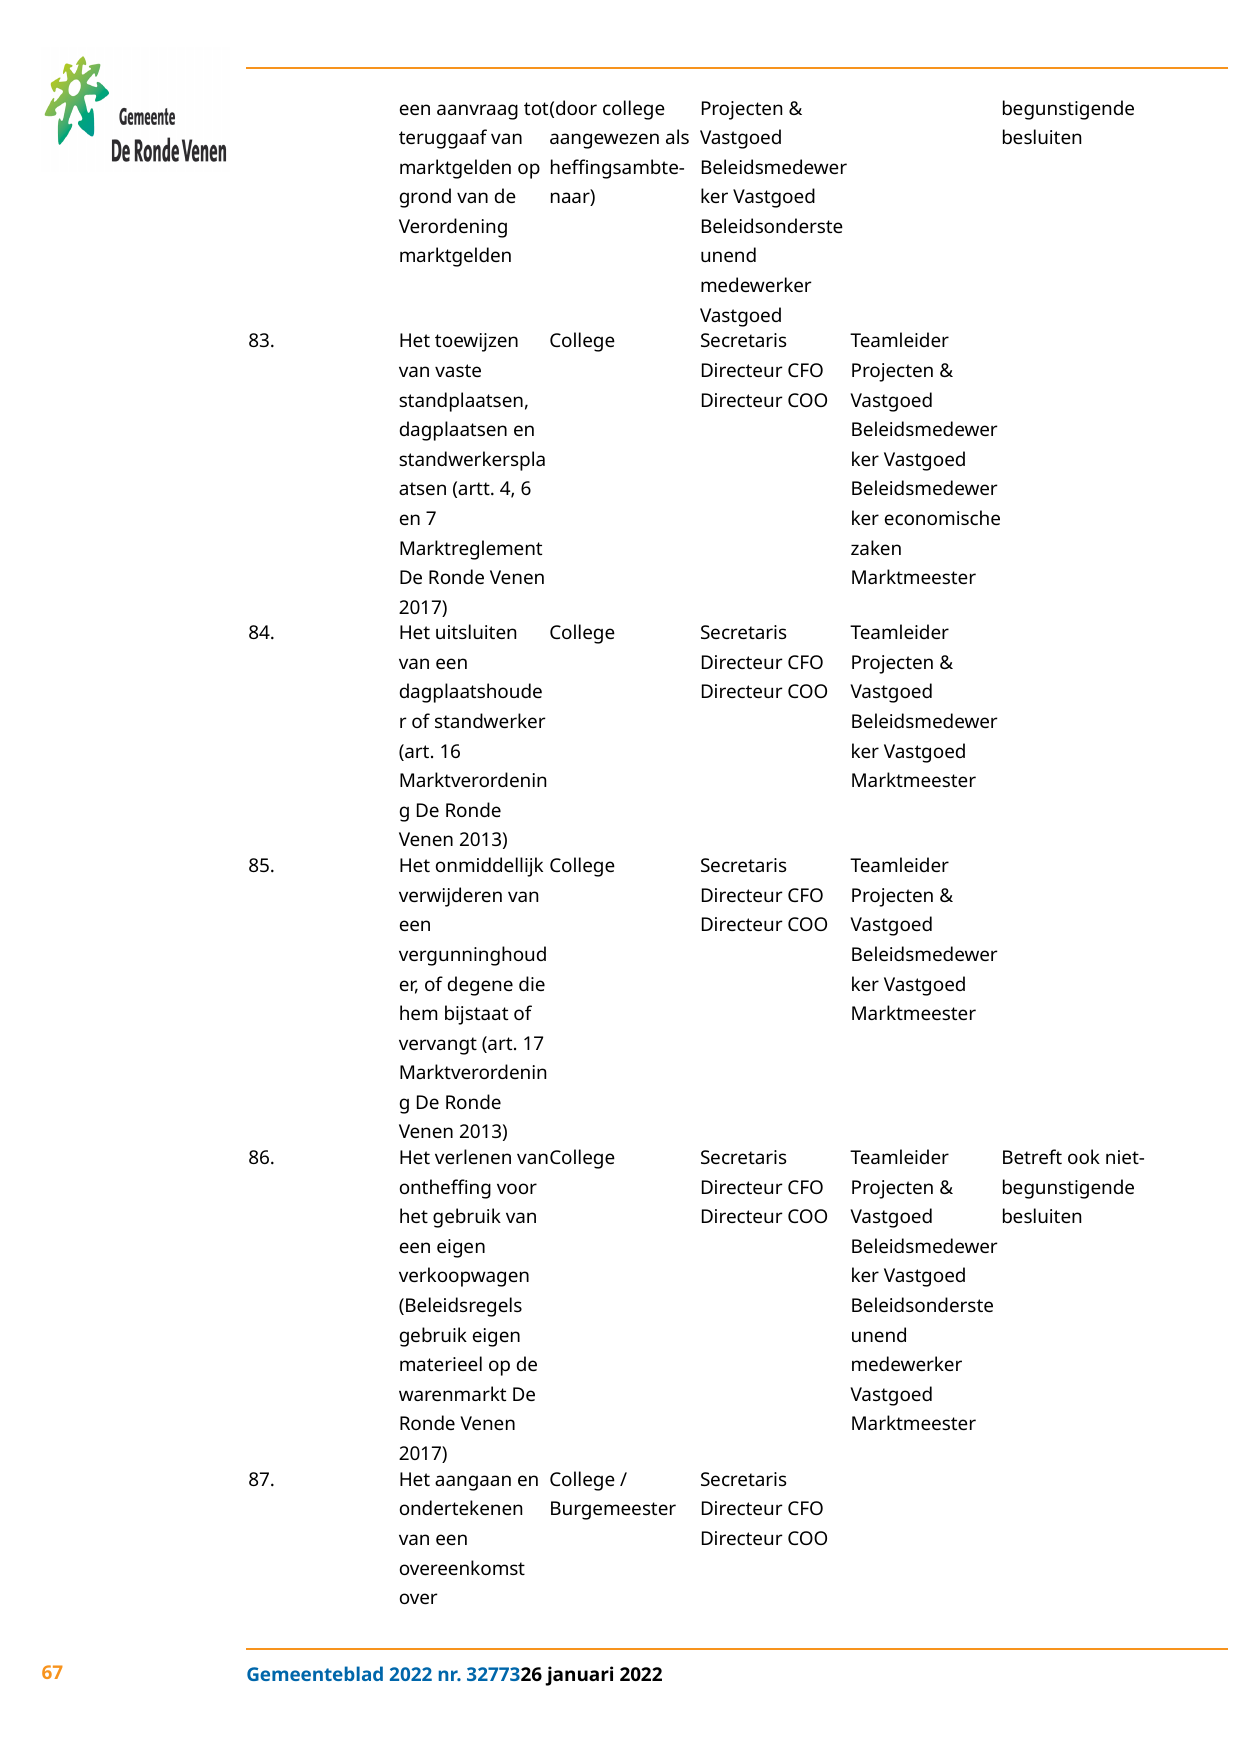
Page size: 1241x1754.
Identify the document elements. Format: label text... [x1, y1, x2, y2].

table_cell Teamleider Projecten & Vastgoed Beleidsmedewerker Vastgoed Beleidsondersteunend medewerker Vastgoed Marktmeester [850, 1144, 1001, 1466]
table_cell 84. [248, 620, 398, 852]
table_cell [1001, 620, 1152, 852]
table_cell begunstigende besluiten [1001, 95, 1152, 328]
table_cell [850, 1466, 1001, 1610]
table_cell Projecten & Vastgoed Beleidsmedewerker Vastgoed Beleidsondersteunend medewerker Vastgoed [700, 95, 850, 328]
picture [41, 47, 231, 172]
table_cell Teamleider Projecten & Vastgoed Beleidsmedewerker Vastgoed Marktmeester [850, 853, 1001, 1144]
table_cell Het uitsluiten van een dagplaatshouder of standwerker (art. 16 Marktverordening De Ronde Venen 2013) [399, 620, 549, 852]
table_cell 87. [248, 1466, 398, 1610]
table_cell Het aangaan en ondertekenen van een overeenkomst over [399, 1466, 549, 1610]
table_cell Secretaris Directeur CFO Directeur COO [700, 620, 850, 852]
table_cell College / Burgemeester [549, 1466, 700, 1610]
table_cell [1001, 1466, 1152, 1610]
table_cell 85. [248, 853, 398, 1144]
table_cell College [549, 620, 700, 852]
table_cell [1001, 328, 1152, 619]
table_cell (door college aangewezen als heffingsambte-naar) [549, 95, 700, 328]
table_cell Betreft ook niet-begunstigende besluiten [1001, 1144, 1152, 1466]
table_cell Het verlenen van ontheffing voor het gebruik van een eigen verkoopwagen (Beleidsregels gebruik eigen materieel op de warenmarkt De Ronde Venen 2017) [399, 1144, 549, 1466]
table_cell een aanvraag tot teruggaaf van marktgelden op grond van de Verordening marktgelden [399, 95, 549, 328]
table_cell Teamleider Projecten & Vastgoed Beleidsmedewerker Vastgoed Beleidsmedewerker economische zaken Marktmeester [850, 328, 1001, 619]
table_cell [248, 95, 398, 328]
table_cell Secretaris Directeur CFO Directeur COO [700, 328, 850, 619]
table_cell Het onmiddellijk verwijderen van een vergunninghouder, of degene die hem bijstaat of vervangt (art. 17 Marktverordening De Ronde Venen 2013) [399, 853, 549, 1144]
table_cell [850, 95, 1001, 328]
table_cell College [549, 328, 700, 619]
table_cell Het toewijzen van vaste standplaatsen, dagplaatsen en standwerkersplaatsen (artt. 4, 6 en 7 Marktreglement De Ronde Venen 2017) [399, 328, 549, 619]
table_cell Teamleider Projecten & Vastgoed Beleidsmedewerker Vastgoed Marktmeester [850, 620, 1001, 852]
table_cell [1001, 853, 1152, 1144]
table_cell 86. [248, 1144, 398, 1466]
table_cell Secretaris Directeur CFO Directeur COO [700, 853, 850, 1144]
table_cell Secretaris Directeur CFO Directeur COO [700, 1144, 850, 1466]
table_cell College [549, 853, 700, 1144]
table_cell Secretaris Directeur CFO Directeur COO [700, 1466, 850, 1610]
table_cell 83. [248, 328, 398, 619]
table_cell College [549, 1144, 700, 1466]
